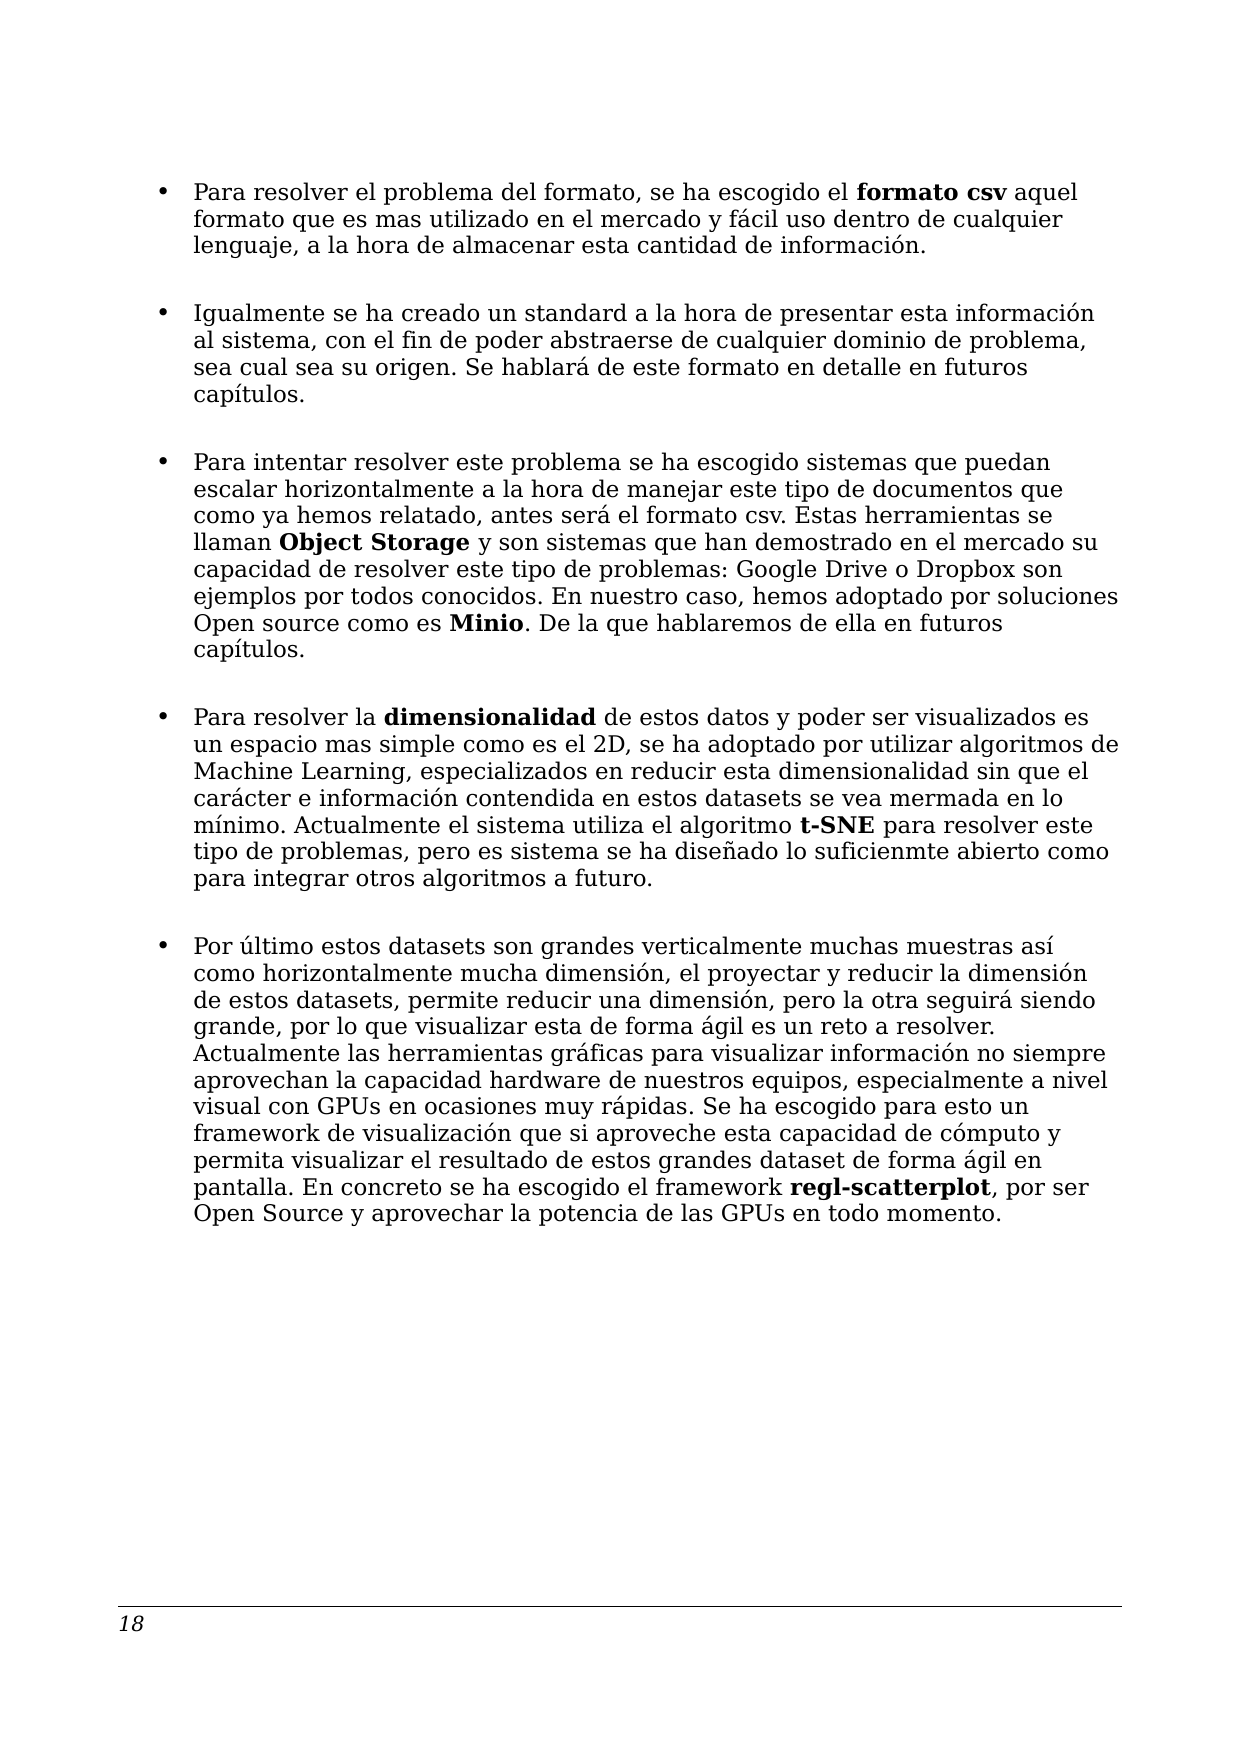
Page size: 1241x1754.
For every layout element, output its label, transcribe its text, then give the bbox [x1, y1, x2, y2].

list Para resolver el problema del formato, se ha escogido el formato csv aquel formato que es mas utilizado en el mercado y fácil uso dentro de cualquier lenguaje, a la hora de almacenar esta cantidad de información. [156, 177, 1122, 286]
list Para intentar resolver este problema se ha escogido sistemas que puedan escalar horizontalmente a la hora de manejar este tipo de documentos que como ya hemos relatado, antes será el formato csv. Estas herramientas se llaman Object Storage y son sistemas que han demostrado en el mercado su capacidad de resolver este tipo de problemas: Google Drive o Dropbox son ejemplos por todos conocidos. En nuestro caso, hemos adoptado por soluciones Open source como es Minio. De la que hablaremos de ella en futuros capítulos. [156, 447, 1122, 690]
list Por último estos datasets son grandes verticalmente muchas muestras así como horizontalmente mucha dimensión, el proyectar y reducir la dimensión de estos datasets, permite reducir una dimensión, pero la otra seguirá siendo grande, por lo que visualizar esta de forma ágil es un reto a resolver. Actualmente las herramientas gráficas para visualizar información no siempre aprovechan la capacidad hardware de nuestros equipos, especialmente a nivel visual con GPUs en ocasiones muy rápidas. Se ha escogido para esto un framework de visualización que si aproveche esta capacidad de cómputo y permita visualizar el resultado de estos grandes dataset de forma ágil en pantalla. En concreto se ha escogido el framework regl-scatterplot, por ser Open Source y aprovechar la potencia de las GPUs en todo momento. [156, 931, 1122, 1227]
list Igualmente se ha creado un standard a la hora de presentar esta información al sistema, con el fin de poder abstraerse de cualquier dominio de problema, sea cual sea su origen. Se hablará de este formato en detalle en futuros capítulos. [156, 298, 1122, 434]
list Para resolver la dimensionalidad de estos datos y poder ser visualizados es un espacio mas simple como es el 2D, se ha adoptado por utilizar algoritmos de Machine Learning, especializados en reducir esta dimensionalidad sin que el carácter e información contendida en estos datasets se vea mermada en lo mínimo. Actualmente el sistema utiliza el algoritmo t-SNE para resolver este tipo de problemas, pero es sistema se ha diseñado lo suficienmte abierto como para integrar otros algoritmos a futuro. [156, 702, 1122, 918]
